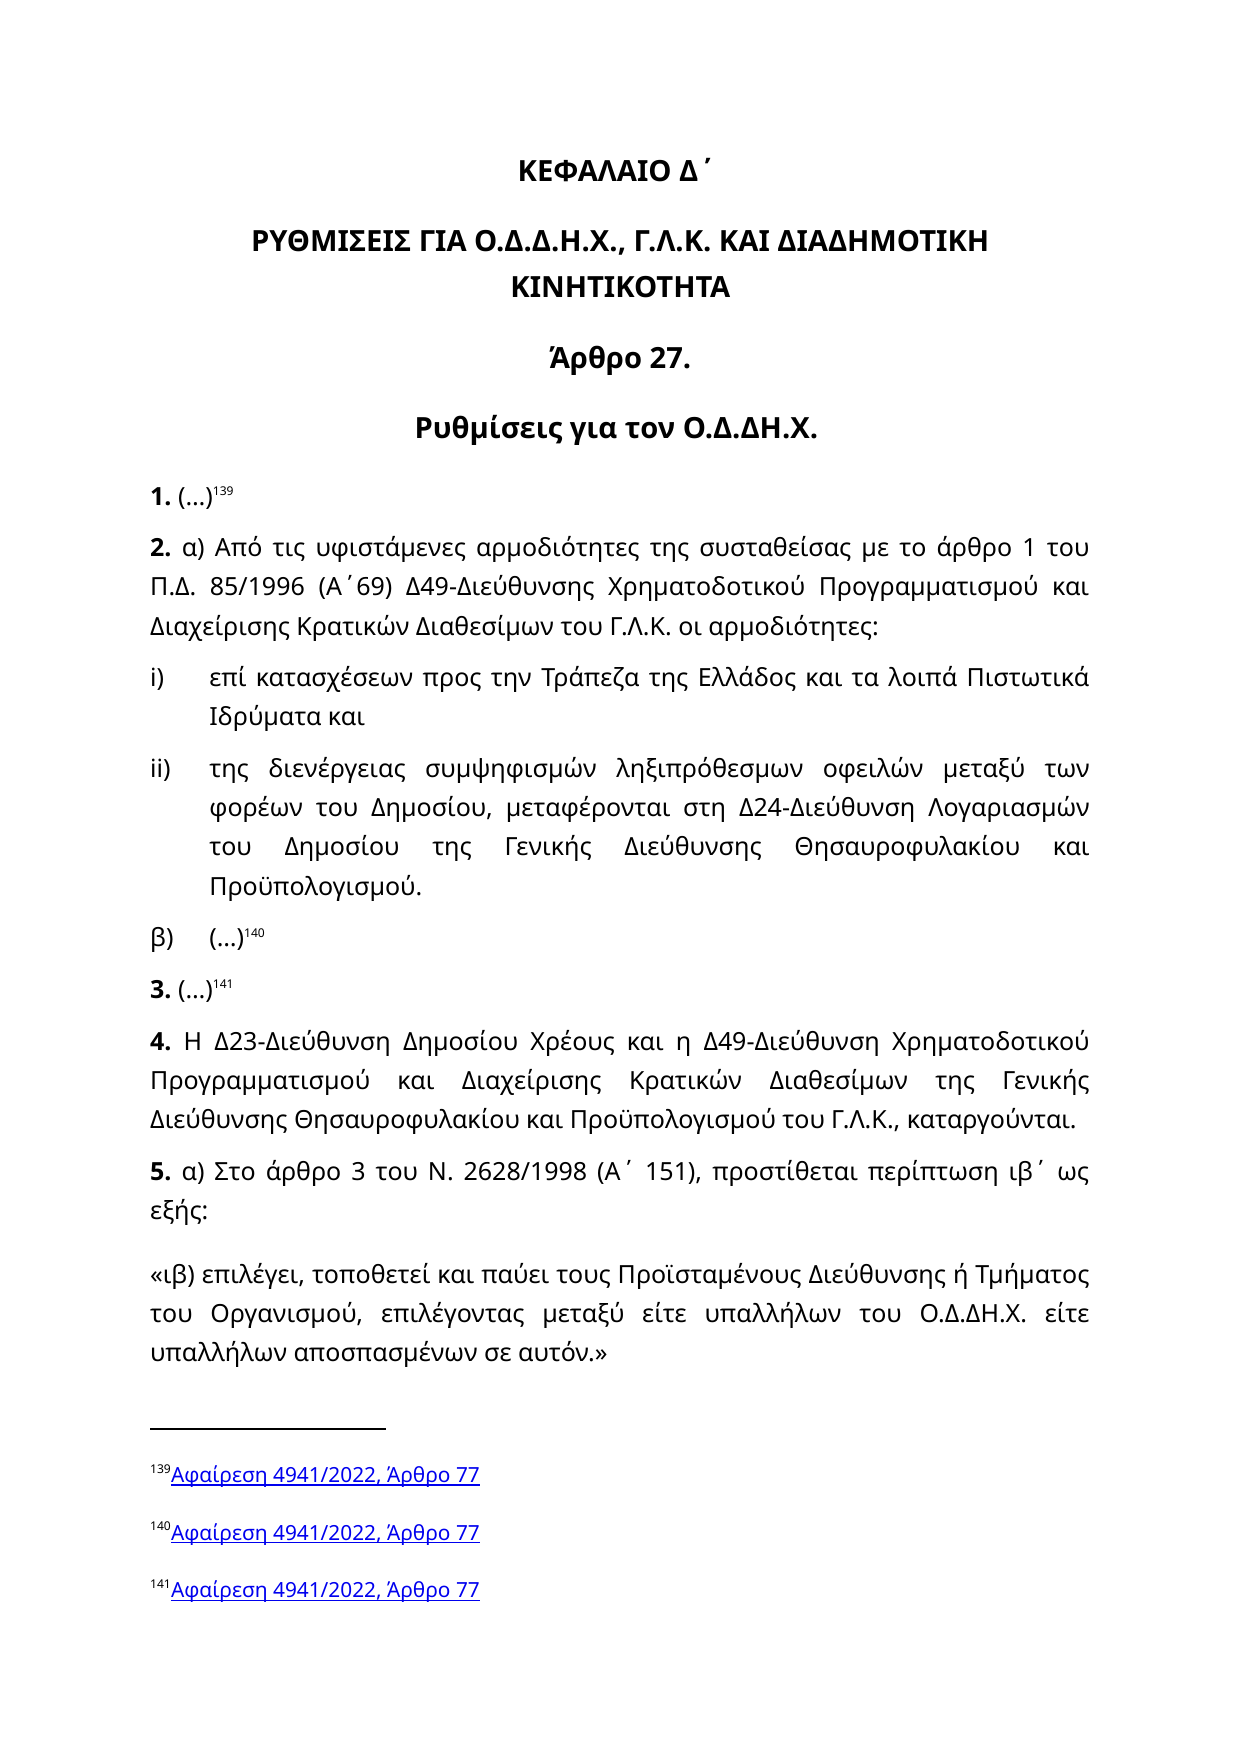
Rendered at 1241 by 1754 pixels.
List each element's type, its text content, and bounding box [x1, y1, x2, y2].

subtitle Άρθρο 27. [150, 337, 1090, 377]
subtitle Ρυθμίσεις για τον Ο.Δ.ΔΗ.Χ. [150, 407, 1090, 447]
text Αφαίρεση 4941/2022, Άρθρο 77 [150, 1576, 1090, 1604]
text «ιβ) επιλέγει, τοποθετεί και παύει τους Προϊσταμένους Διεύθυνσης ή Τμήματος του Οργανισμού, επιλέγοντας μεταξύ είτε υπαλλήλων του Ο.Δ.ΔΗ.Χ. είτε υπαλλήλων αποσπασμένων σε αυτόν.» [150, 1256, 1090, 1369]
text Αφαίρεση 4941/2022, Άρθρο 77 [150, 1518, 1090, 1546]
text 5. α) Στο άρθρο 3 του Ν. 2628/1998 (Α΄ 151), προστίθεται περίπτωση ιβ΄ ως εξής: [150, 1153, 1090, 1226]
list β) (…) [150, 920, 1090, 954]
list i) επί κατασχέσεων προς την Τράπεζα της Ελλάδος και τα λοιπά Πιστωτικά Ιδρύματα και [150, 660, 1090, 733]
text 3. (…) [150, 971, 1090, 1006]
text 4. Η Δ23-Διεύθυνση Δημοσίου Χρέους και η Δ49-Διεύθυνση Χρηματοδοτικού Προγραμματισμού και Διαχείρισης Κρατικών Διαθεσίμων της Γενικής Διεύθυνσης Θησαυροφυλακίου και Προϋπολογισμού του Γ.Λ.Κ., καταργούνται. [150, 1023, 1090, 1136]
text Αφαίρεση 4941/2022, Άρθρο 77 [150, 1460, 1090, 1489]
text 1. (…) [150, 478, 1090, 512]
text 2. α) Από τις υφιστάμενες αρμοδιότητες της συσταθείσας με το άρθρο 1 του Π.Δ. 85/1996 (Α΄69) Δ49-Διεύθυνσης Χρηματοδοτικού Προγραμματισμού και Διαχείρισης Κρατικών Διαθεσίμων του Γ.Λ.Κ. οι αρμοδιότητες: [150, 530, 1090, 642]
subtitle ΚΕΦΑΛΑΙΟ Δ΄ [150, 150, 1090, 190]
subtitle ΡΥΘΜΙΣΕΙΣ ΓΙΑ Ο.Δ.Δ.Η.Χ., Γ.Λ.Κ. ΚΑΙ ΔΙΑΔΗΜΟΤΙΚΗ ΚΙΝΗΤΙΚΟΤΗΤΑ [150, 221, 1090, 306]
list ii) της διενέργειας συμψηφισμών ληξιπρόθεσμων οφειλών μεταξύ των φορέων του Δημοσίου, μεταφέρονται στη Δ24-Διεύθυνση Λογαριασμών του Δημοσίου της Γενικής Διεύθυνσης Θησαυροφυλακίου και Προϋπολογισμού. [150, 751, 1090, 902]
